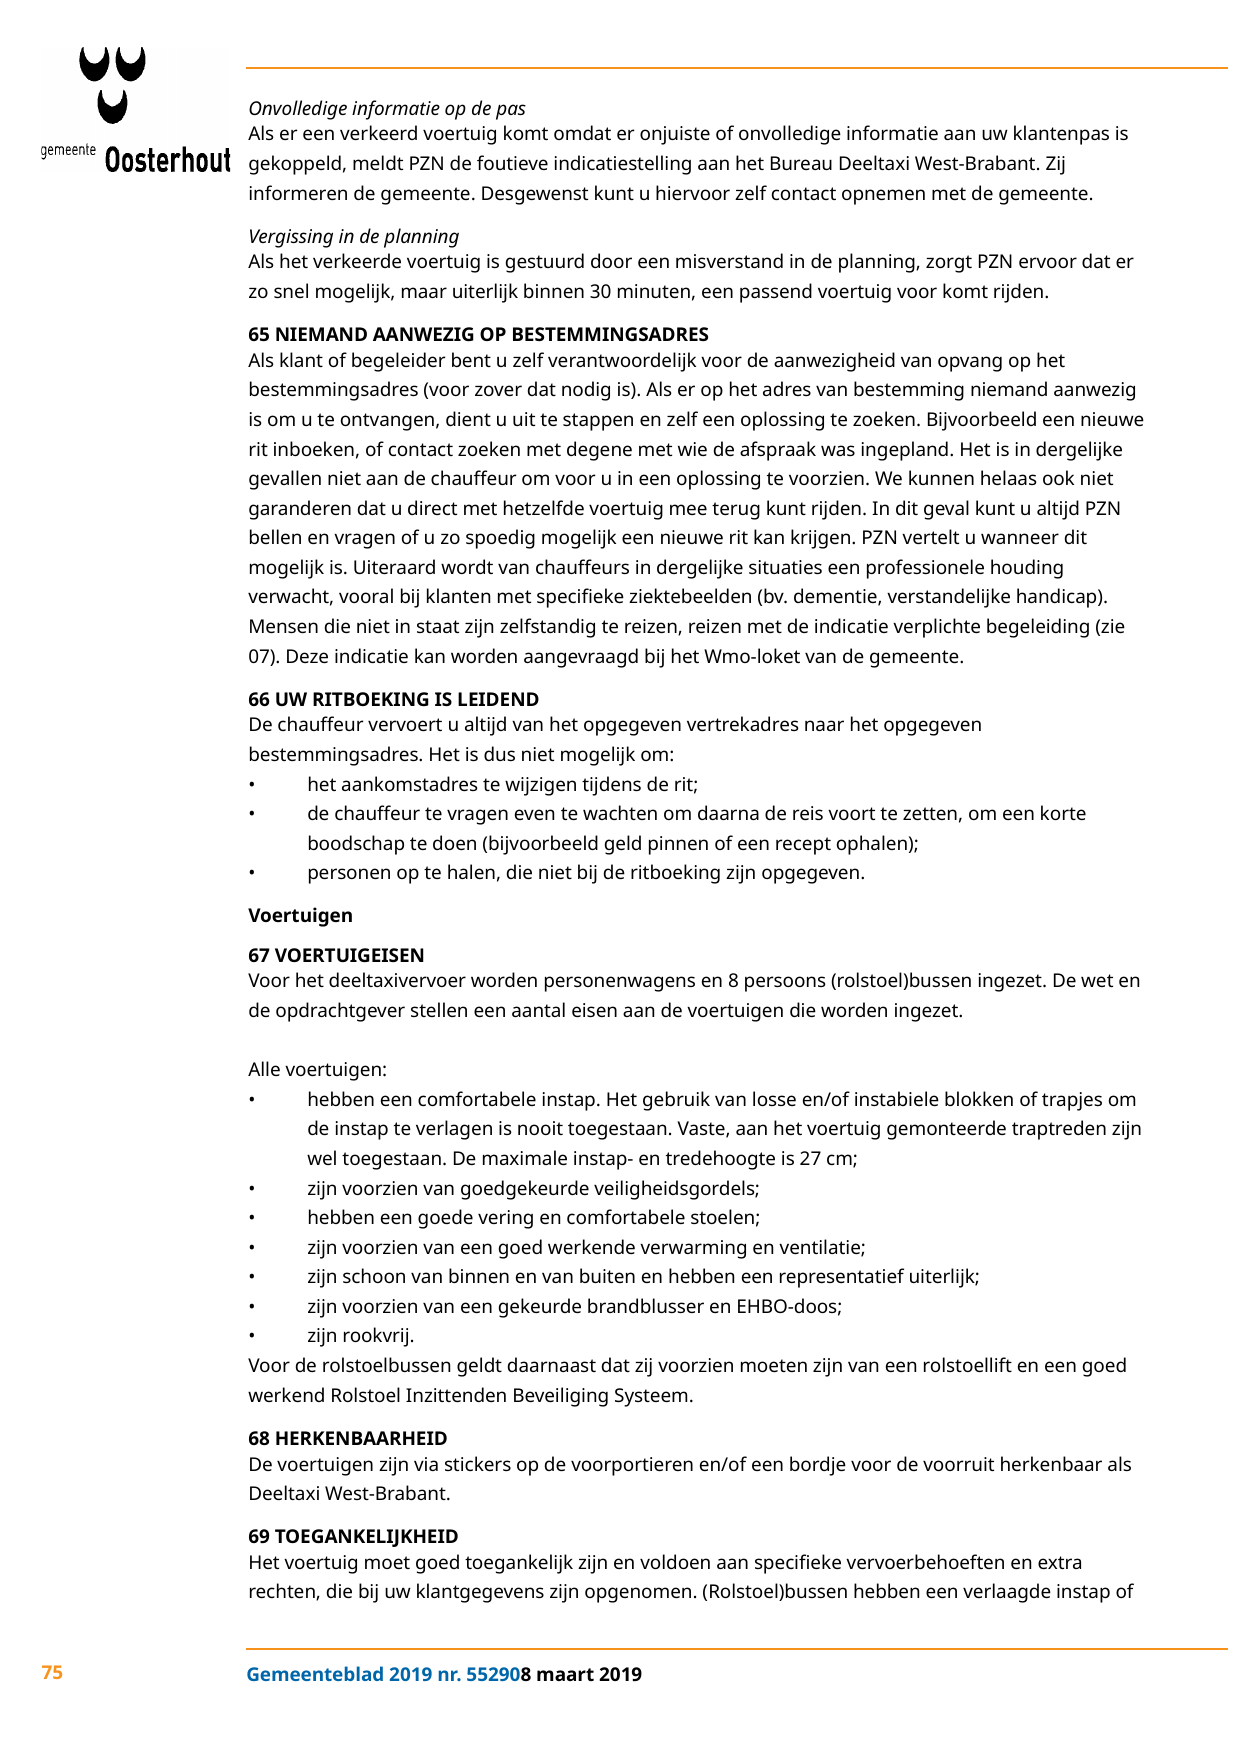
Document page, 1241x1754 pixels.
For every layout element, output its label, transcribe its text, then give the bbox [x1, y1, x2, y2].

list hebben een goede vering en comfortabele stoelen; [248, 1204, 1152, 1230]
text Voor het deeltaxivervoer worden personenwagens en 8 persoons (rolstoel)bussen ingezet. De wet en de opdrachtgever stellen een aantal eisen aan de voertuigen die worden ingezet. [248, 968, 1152, 1023]
text Alle voertuigen: [248, 1056, 1152, 1082]
list zijn voorzien van goedgekeurde veiligheidsgordels; [248, 1175, 1152, 1201]
text Voertuigen [248, 903, 1152, 928]
text 68 HERKENBAARHEID [248, 1425, 1152, 1451]
text 65 NIEMAND AANWEZIG OP BESTEMMINGSADRES [248, 321, 1152, 347]
text Voor de rolstoelbussen geldt daarnaast dat zij voorzien moeten zijn van een rolstoellift en een goed werkend Rolstoel Inzittenden Beveiliging Systeem. [248, 1352, 1152, 1408]
list de chauffeur te vragen even te wachten om daarna de reis voort te zetten, om een korte boodschap te doen (bijvoorbeeld geld pinnen of een recept ophalen); [248, 800, 1152, 856]
list zijn voorzien van een goed werkende verwarming en ventilatie; [248, 1234, 1152, 1260]
text 66 UW RITBOEKING IS LEIDEND [248, 686, 1152, 712]
list het aankomstadres te wijzigen tijdens de rit; [248, 771, 1152, 797]
text 67 VOERTUIGEISEN [248, 942, 1152, 968]
text Als klant of begeleider bent u zelf verantwoordelijk voor de aanwezigheid van opvang op het bestemmingsadres (voor zover dat nodig is). Als er op het adres van bestemming niemand aanwezig is om u te ontvangen, dient u uit te stappen en zelf een oplossing te zoeken. Bijvoorbeeld een nieuwe rit inboeken, of contact zoeken met degene met wie de afspraak was ingepland. Het is in dergelijke gevallen niet aan de chauffeur om voor u in een oplossing te voorzien. We kunnen helaas ook niet garanderen dat u direct met hetzelfde voertuig mee terug kunt rijden. In dit geval kunt u altijd PZN bellen en vragen of u zo spoedig mogelijk een nieuwe rit kan krijgen. PZN vertelt u wanneer dit mogelijk is. Uiteraard wordt van chauffeurs in dergelijke situaties een professionele houding verwacht, vooral bij klanten met specifieke ziektebeelden (bv. dementie, verstandelijke handicap). Mensen die niet in staat zijn zelfstandig te reizen, reizen met de indicatie verplichte begeleiding (zie 07). Deze indicatie kan worden aangevraagd bij het Wmo-loket van de gemeente. [248, 347, 1152, 668]
text 69 TOEGANKELIJKHEID [248, 1523, 1152, 1549]
list personen op te halen, die niet bij de ritboeking zijn opgegeven. [248, 859, 1152, 885]
picture [41, 47, 231, 172]
text De voertuigen zijn via stickers op de voorportieren en/of een bordje voor de voorruit herkenbaar als Deeltaxi West-Brabant. [248, 1451, 1152, 1506]
list hebben een comfortabele instap. Het gebruik van losse en/of instabiele blokken of trapjes om de instap te verlagen is nooit toegestaan. Vaste, aan het voertuig gemonteerde traptreden zijn wel toegestaan. De maximale instap- en tredehoogte is 27 cm; [248, 1086, 1152, 1171]
list zijn voorzien van een gekeurde brandblusser en EHBO-doos; [248, 1293, 1152, 1319]
list zijn rookvrij. [248, 1323, 1152, 1348]
list zijn schoon van binnen en van buiten en hebben een representatief uiterlijk; [248, 1263, 1152, 1289]
text Als er een verkeerd voertuig komt omdat er onjuiste of onvolledige informatie aan uw klantenpas is gekoppeld, meldt PZN de foutieve indicatiestelling aan het Bureau Deeltaxi West-Brabant. Zij informeren de gemeente. Desgewenst kunt u hiervoor zelf contact opnemen met de gemeente. [248, 121, 1152, 205]
text Als het verkeerde voertuig is gestuurd door een misverstand in de planning, zorgt PZN ervoor dat er zo snel mogelijk, maar uiterlijk binnen 30 minuten, een passend voertuig voor komt rijden. [248, 248, 1152, 304]
text Onvolledige informatie op de pas [248, 95, 1152, 121]
text Het voertuig moet goed toegankelijk zijn en voldoen aan specifieke vervoerbehoeften en extra rechten, die bij uw klantgegevens zijn opgenomen. (Rolstoel)bussen hebben een verlaagde instap of [248, 1549, 1152, 1604]
text Vergissing in de planning [248, 223, 1152, 248]
text De chauffeur vervoert u altijd van het opgegeven vertrekadres naar het opgegeven bestemmingsadres. Het is dus niet mogelijk om: [248, 712, 1152, 767]
